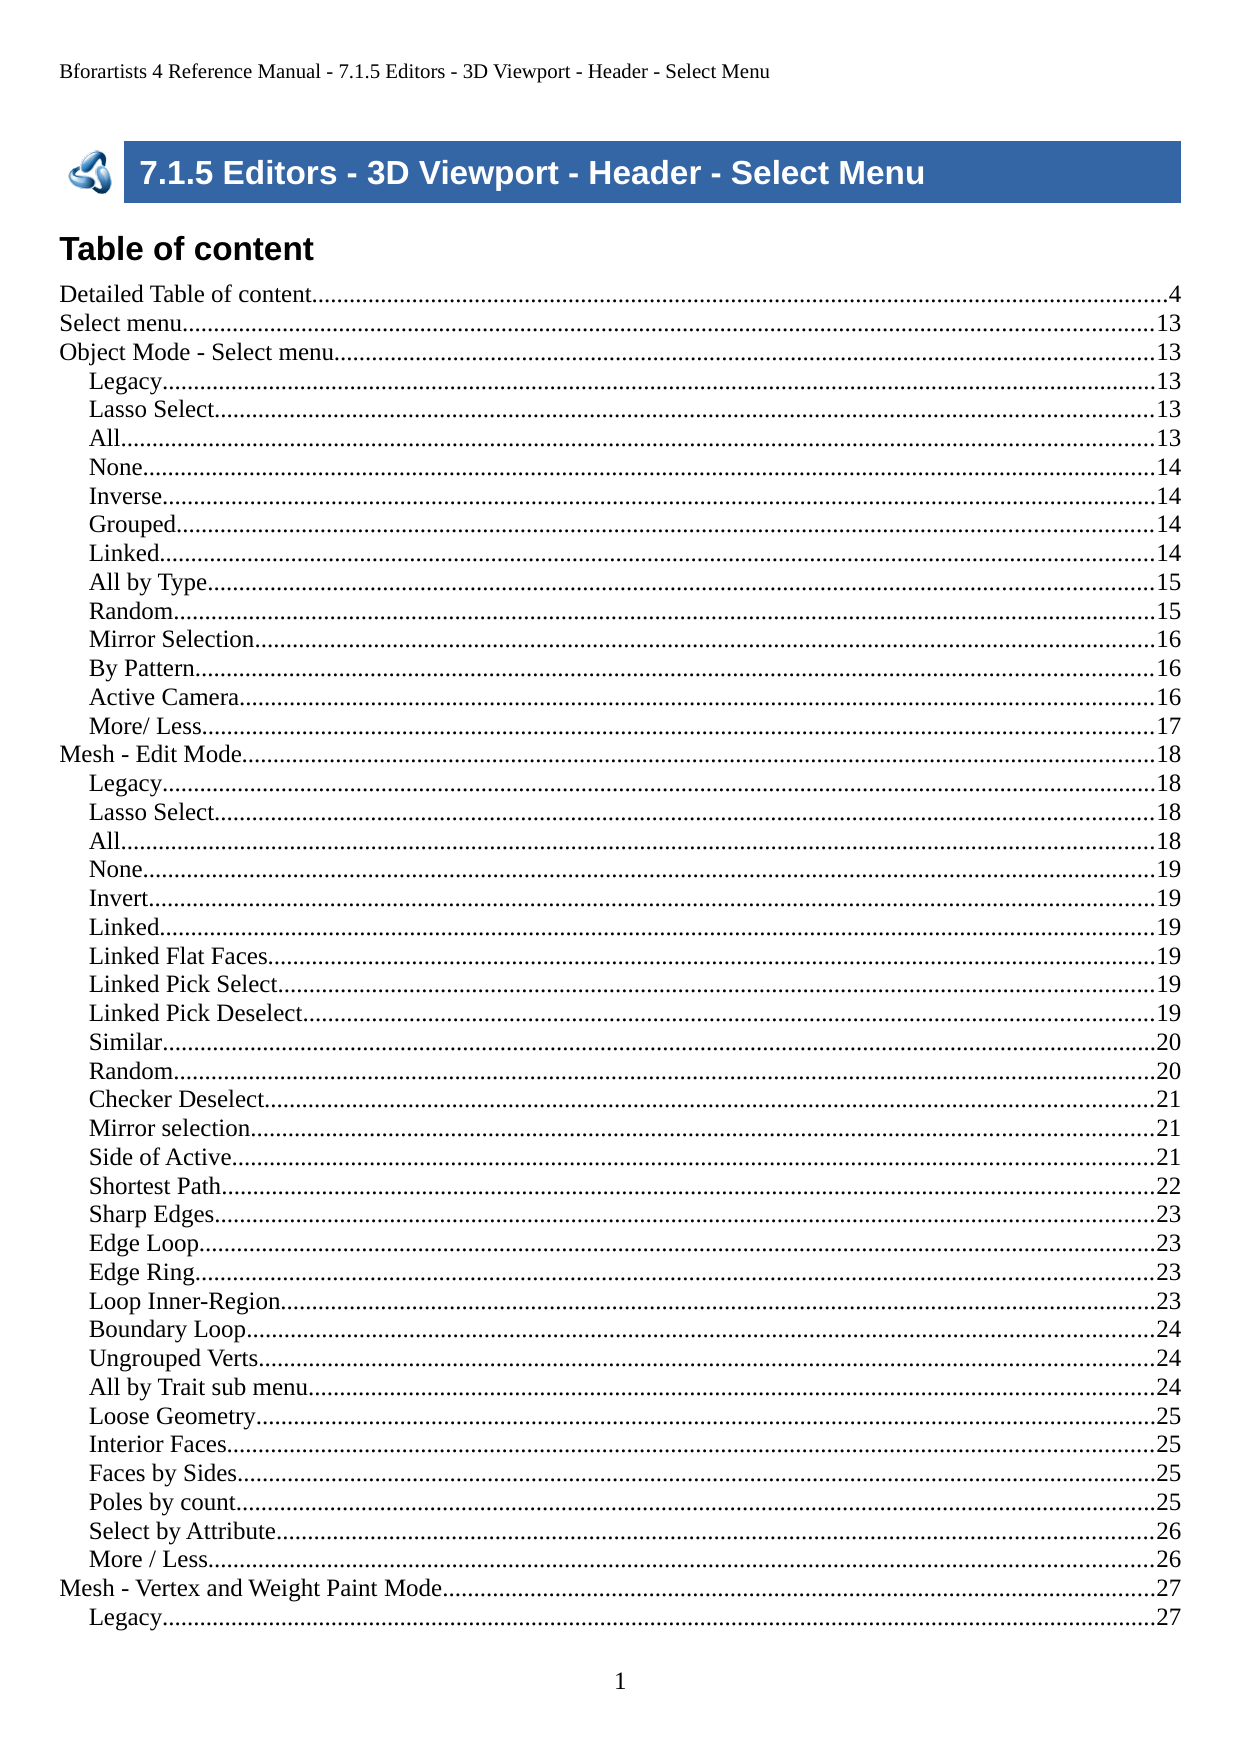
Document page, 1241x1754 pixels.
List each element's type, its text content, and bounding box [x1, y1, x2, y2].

text Grouped 14 [88, 509, 1181, 538]
text Edge Loop 23 [88, 1228, 1181, 1257]
text Inverse 14 [88, 481, 1181, 509]
text All 18 [88, 826, 1181, 854]
text Shortest Path 22 [88, 1171, 1181, 1199]
table_header [59, 141, 124, 203]
text Ungrouped Verts 24 [88, 1343, 1181, 1372]
text Poles by count 25 [88, 1487, 1181, 1516]
text Detailed Table of content 4 [59, 279, 1181, 308]
text None 19 [88, 854, 1181, 883]
text Linked Pick Deselect 19 [88, 998, 1181, 1027]
text Loose Geometry 25 [88, 1401, 1181, 1429]
text All by Type 15 [88, 567, 1181, 596]
text Interior Faces 25 [88, 1429, 1181, 1458]
text Lasso Select 18 [88, 797, 1181, 826]
text Legacy 27 [88, 1602, 1181, 1631]
text Object Mode - Select menu 13 [59, 337, 1181, 366]
text Select by Attribute 26 [88, 1516, 1181, 1544]
text Legacy 13 [88, 366, 1181, 394]
text Checker Deselect 21 [88, 1084, 1181, 1113]
text Linked 19 [88, 912, 1181, 941]
text Similar 20 [88, 1027, 1181, 1056]
text Linked Pick Select 19 [88, 969, 1181, 998]
text All 13 [88, 423, 1181, 452]
text None 14 [88, 452, 1181, 481]
text Select menu 13 [59, 308, 1181, 337]
table_header 7.1.5 Editors - 3D Viewport - Header - Select Menu [124, 141, 1181, 203]
text All by Trait sub menu 24 [88, 1372, 1181, 1401]
text Sharp Edges 23 [88, 1199, 1181, 1228]
text Faces by Sides 25 [88, 1458, 1181, 1487]
text Loop Inner-Region 23 [88, 1286, 1181, 1314]
picture [65, 147, 114, 197]
text Legacy 18 [88, 768, 1181, 797]
text Invert 19 [88, 883, 1181, 912]
text More / Less 26 [88, 1544, 1181, 1573]
text Linked 14 [88, 538, 1181, 567]
text Edge Ring 23 [88, 1257, 1181, 1286]
text Mesh - Edit Mode 18 [59, 739, 1181, 768]
text Mirror selection 21 [88, 1113, 1181, 1142]
subtitle Table of content [59, 228, 1181, 267]
text Active Camera 16 [88, 682, 1181, 711]
text More/ Less 17 [88, 711, 1181, 739]
text Lasso Select 13 [88, 394, 1181, 423]
text Mirror Selection 16 [88, 624, 1181, 653]
text Mesh - Vertex and Weight Paint Mode 27 [59, 1573, 1181, 1602]
text Random 15 [88, 596, 1181, 624]
text Side of Active 21 [88, 1142, 1181, 1171]
text Linked Flat Faces 19 [88, 941, 1181, 969]
text Boundary Loop 24 [88, 1314, 1181, 1343]
text By Pattern 16 [88, 653, 1181, 682]
text Random 20 [88, 1056, 1181, 1084]
